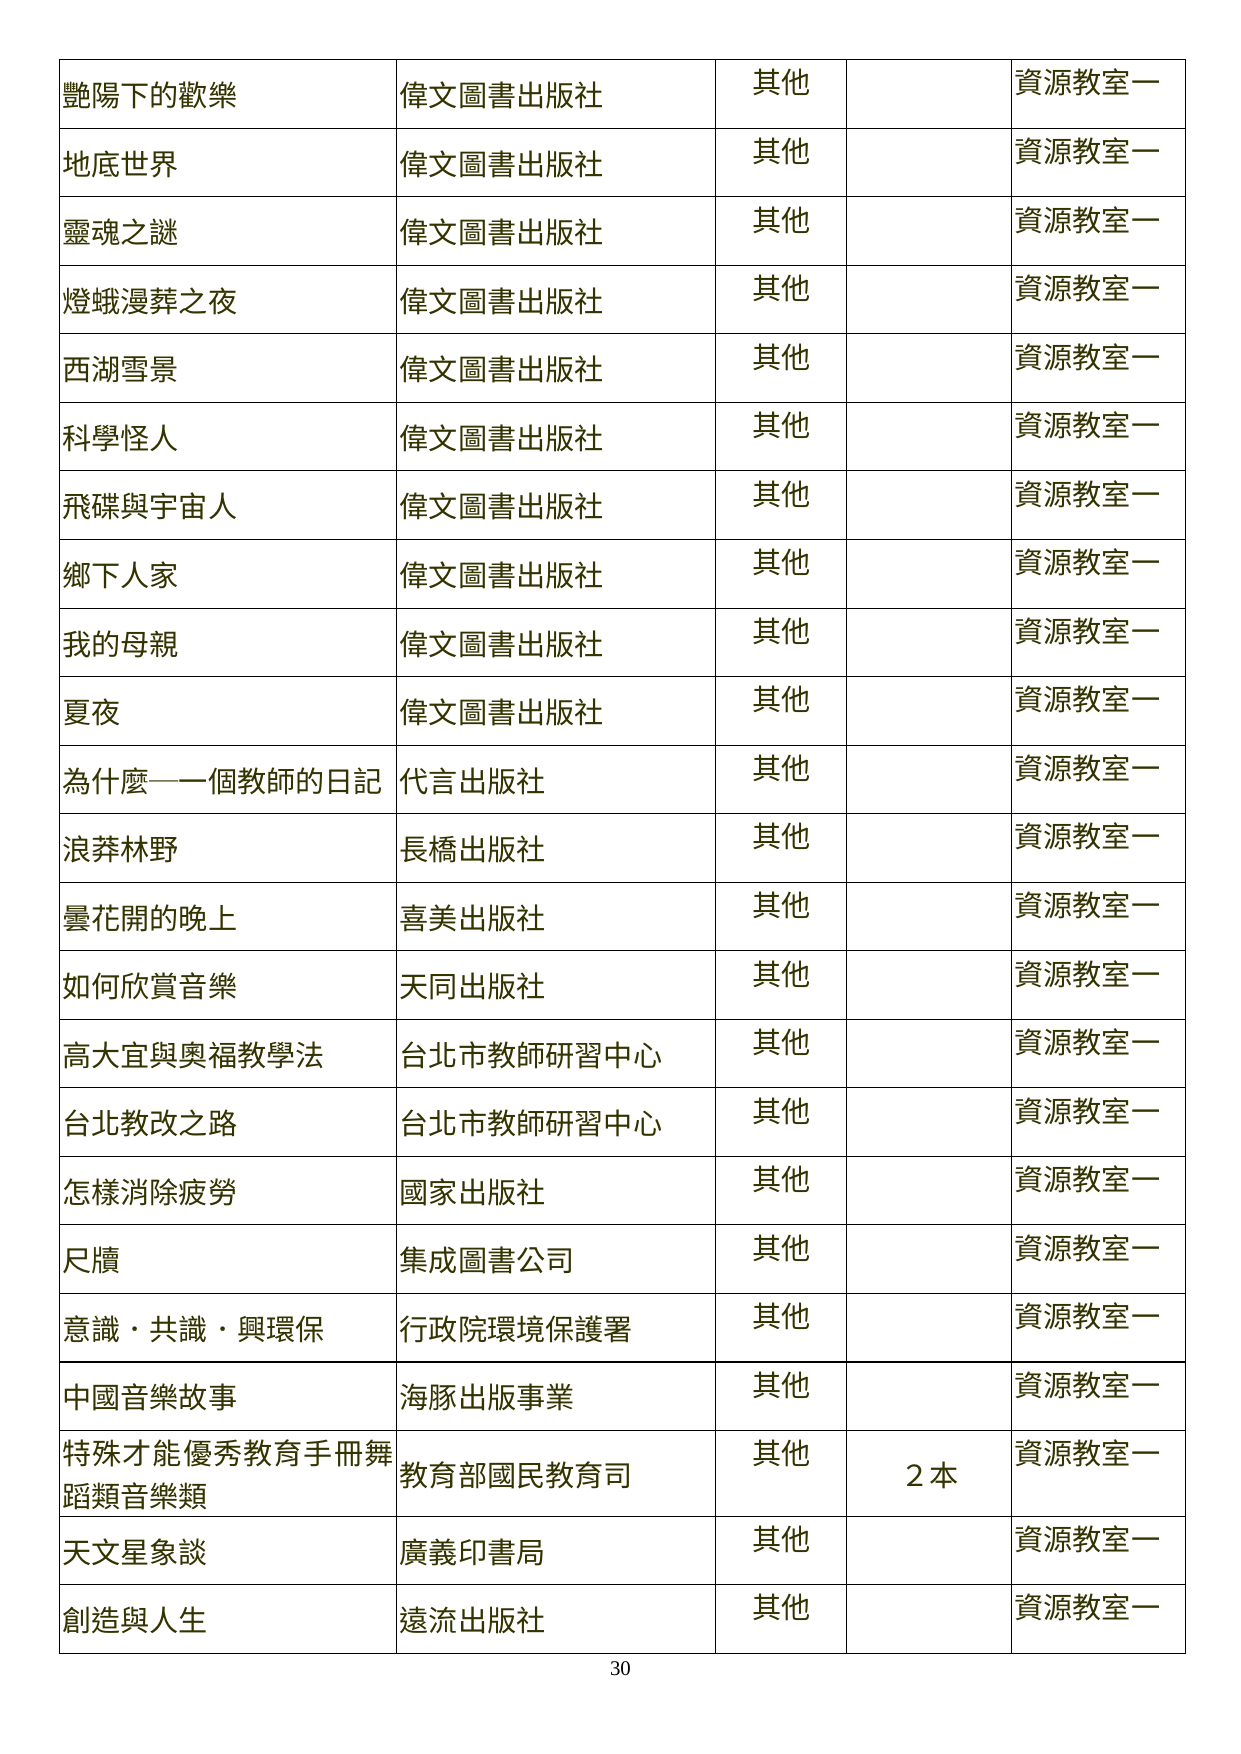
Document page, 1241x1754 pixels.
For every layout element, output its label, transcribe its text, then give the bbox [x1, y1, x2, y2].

table_cell 怎樣消除疲勞 [60, 1157, 396, 1224]
table_cell 偉文圖書出版社 [397, 677, 715, 744]
table_cell [847, 334, 1011, 402]
table_cell 西湖雪景 [60, 334, 396, 402]
table_cell 資源教室一 [1012, 883, 1185, 950]
table_cell 資源教室一 [1012, 1363, 1185, 1430]
table_cell [847, 1020, 1011, 1087]
table_cell 偉文圖書出版社 [397, 609, 715, 676]
table_cell 偉文圖書出版社 [397, 334, 715, 402]
table_cell 其他 [716, 1294, 846, 1361]
table_cell 偉文圖書出版社 [397, 129, 715, 196]
table_cell 其他 [716, 266, 846, 333]
table_cell 台北市教師研習中心 [397, 1088, 715, 1156]
table_cell 資源教室一 [1012, 403, 1185, 470]
table_cell [847, 951, 1011, 1019]
table_cell 集成圖書公司 [397, 1225, 715, 1293]
table_cell 其他 [716, 814, 846, 882]
table_cell 資源教室一 [1012, 540, 1185, 607]
table_cell [847, 746, 1011, 813]
table_cell 偉文圖書出版社 [397, 403, 715, 470]
table_cell 其他 [716, 746, 846, 813]
table_cell [847, 60, 1011, 128]
table_cell [847, 1585, 1011, 1653]
table_cell [847, 540, 1011, 607]
table_cell 浪莽林野 [60, 814, 396, 882]
table_cell [847, 1157, 1011, 1224]
table_cell 鄉下人家 [60, 540, 396, 607]
table_cell 尺牘 [60, 1225, 396, 1293]
table_cell 科學怪人 [60, 403, 396, 470]
table_cell 其他 [716, 1517, 846, 1584]
table_cell 資源教室一 [1012, 1088, 1185, 1156]
table_cell 其他 [716, 1088, 846, 1156]
table_cell 曇花開的晚上 [60, 883, 396, 950]
table_cell 高大宜與奧福教學法 [60, 1020, 396, 1087]
table_cell 海豚出版事業 [397, 1363, 715, 1430]
table_cell 資源教室一 [1012, 951, 1185, 1019]
table_cell 偉文圖書出版社 [397, 60, 715, 128]
table_cell ２本 [847, 1431, 1011, 1516]
table_cell 其他 [716, 1363, 846, 1430]
table_cell 中國音樂故事 [60, 1363, 396, 1430]
table_cell 喜美出版社 [397, 883, 715, 950]
table_cell 其他 [716, 883, 846, 950]
table_cell 偉文圖書出版社 [397, 266, 715, 333]
table_cell 其他 [716, 1585, 846, 1653]
table_cell [847, 883, 1011, 950]
table_cell 資源教室一 [1012, 1585, 1185, 1653]
table_cell 資源教室一 [1012, 197, 1185, 265]
table_cell 長橋出版社 [397, 814, 715, 882]
table_cell 意識．共識．興環保 [60, 1294, 396, 1361]
table_cell 其他 [716, 197, 846, 265]
table_cell [847, 403, 1011, 470]
table_cell 飛碟與宇宙人 [60, 471, 396, 539]
table_cell 其他 [716, 1225, 846, 1293]
table_cell 資源教室一 [1012, 60, 1185, 128]
table_cell 為什麼─一個教師的日記 [60, 746, 396, 813]
table_cell 夏夜 [60, 677, 396, 744]
table_cell 偉文圖書出版社 [397, 197, 715, 265]
table_cell 天同出版社 [397, 951, 715, 1019]
table_cell 資源教室一 [1012, 334, 1185, 402]
table_cell 其他 [716, 1157, 846, 1224]
table_cell [847, 266, 1011, 333]
table_cell 其他 [716, 609, 846, 676]
table_cell [847, 197, 1011, 265]
table_cell [847, 1363, 1011, 1430]
table_cell 其他 [716, 129, 846, 196]
table_cell [847, 129, 1011, 196]
table_cell 代言出版社 [397, 746, 715, 813]
table_cell [847, 1225, 1011, 1293]
table_cell 國家出版社 [397, 1157, 715, 1224]
table_cell 資源教室一 [1012, 471, 1185, 539]
table_cell [847, 1517, 1011, 1584]
table_cell [847, 1294, 1011, 1361]
table_cell 教育部國民教育司 [397, 1431, 715, 1516]
table_cell 行政院環境保護署 [397, 1294, 715, 1361]
table_cell [847, 677, 1011, 744]
table_cell 資源教室一 [1012, 266, 1185, 333]
table_cell 如何欣賞音樂 [60, 951, 396, 1019]
table_cell 其他 [716, 1431, 846, 1516]
table_cell 資源教室一 [1012, 609, 1185, 676]
table_cell 其他 [716, 540, 846, 607]
table_cell 創造與人生 [60, 1585, 396, 1653]
table_cell 資源教室一 [1012, 1517, 1185, 1584]
table_cell 燈蛾漫葬之夜 [60, 266, 396, 333]
table_cell 遠流出版社 [397, 1585, 715, 1653]
table_cell [847, 814, 1011, 882]
table_cell 台北市教師研習中心 [397, 1020, 715, 1087]
table_cell 地底世界 [60, 129, 396, 196]
table_cell 偉文圖書出版社 [397, 471, 715, 539]
table_cell 資源教室一 [1012, 677, 1185, 744]
table_cell 其他 [716, 403, 846, 470]
table_cell 資源教室一 [1012, 814, 1185, 882]
table_cell 其他 [716, 60, 846, 128]
table_cell 資源教室一 [1012, 1157, 1185, 1224]
table_cell [847, 471, 1011, 539]
table_cell 其他 [716, 1020, 846, 1087]
table_cell 資源教室一 [1012, 1294, 1185, 1361]
table_cell 艷陽下的歡樂 [60, 60, 396, 128]
table_cell 其他 [716, 951, 846, 1019]
table_cell 偉文圖書出版社 [397, 540, 715, 607]
table_cell 我的母親 [60, 609, 396, 676]
table_cell [847, 609, 1011, 676]
table_cell 其他 [716, 677, 846, 744]
table_cell 資源教室一 [1012, 129, 1185, 196]
table_cell 天文星象談 [60, 1517, 396, 1584]
table_cell 資源教室一 [1012, 1431, 1185, 1516]
table_cell 廣義印書局 [397, 1517, 715, 1584]
table_cell 資源教室一 [1012, 746, 1185, 813]
table_cell 資源教室一 [1012, 1225, 1185, 1293]
table_cell [847, 1088, 1011, 1156]
table_cell 其他 [716, 471, 846, 539]
table_cell 特殊才能優秀教育手冊舞蹈類音樂類 [60, 1431, 396, 1516]
table_cell 台北教改之路 [60, 1088, 396, 1156]
table_cell 資源教室一 [1012, 1020, 1185, 1087]
table_cell 靈魂之謎 [60, 197, 396, 265]
table_cell 其他 [716, 334, 846, 402]
